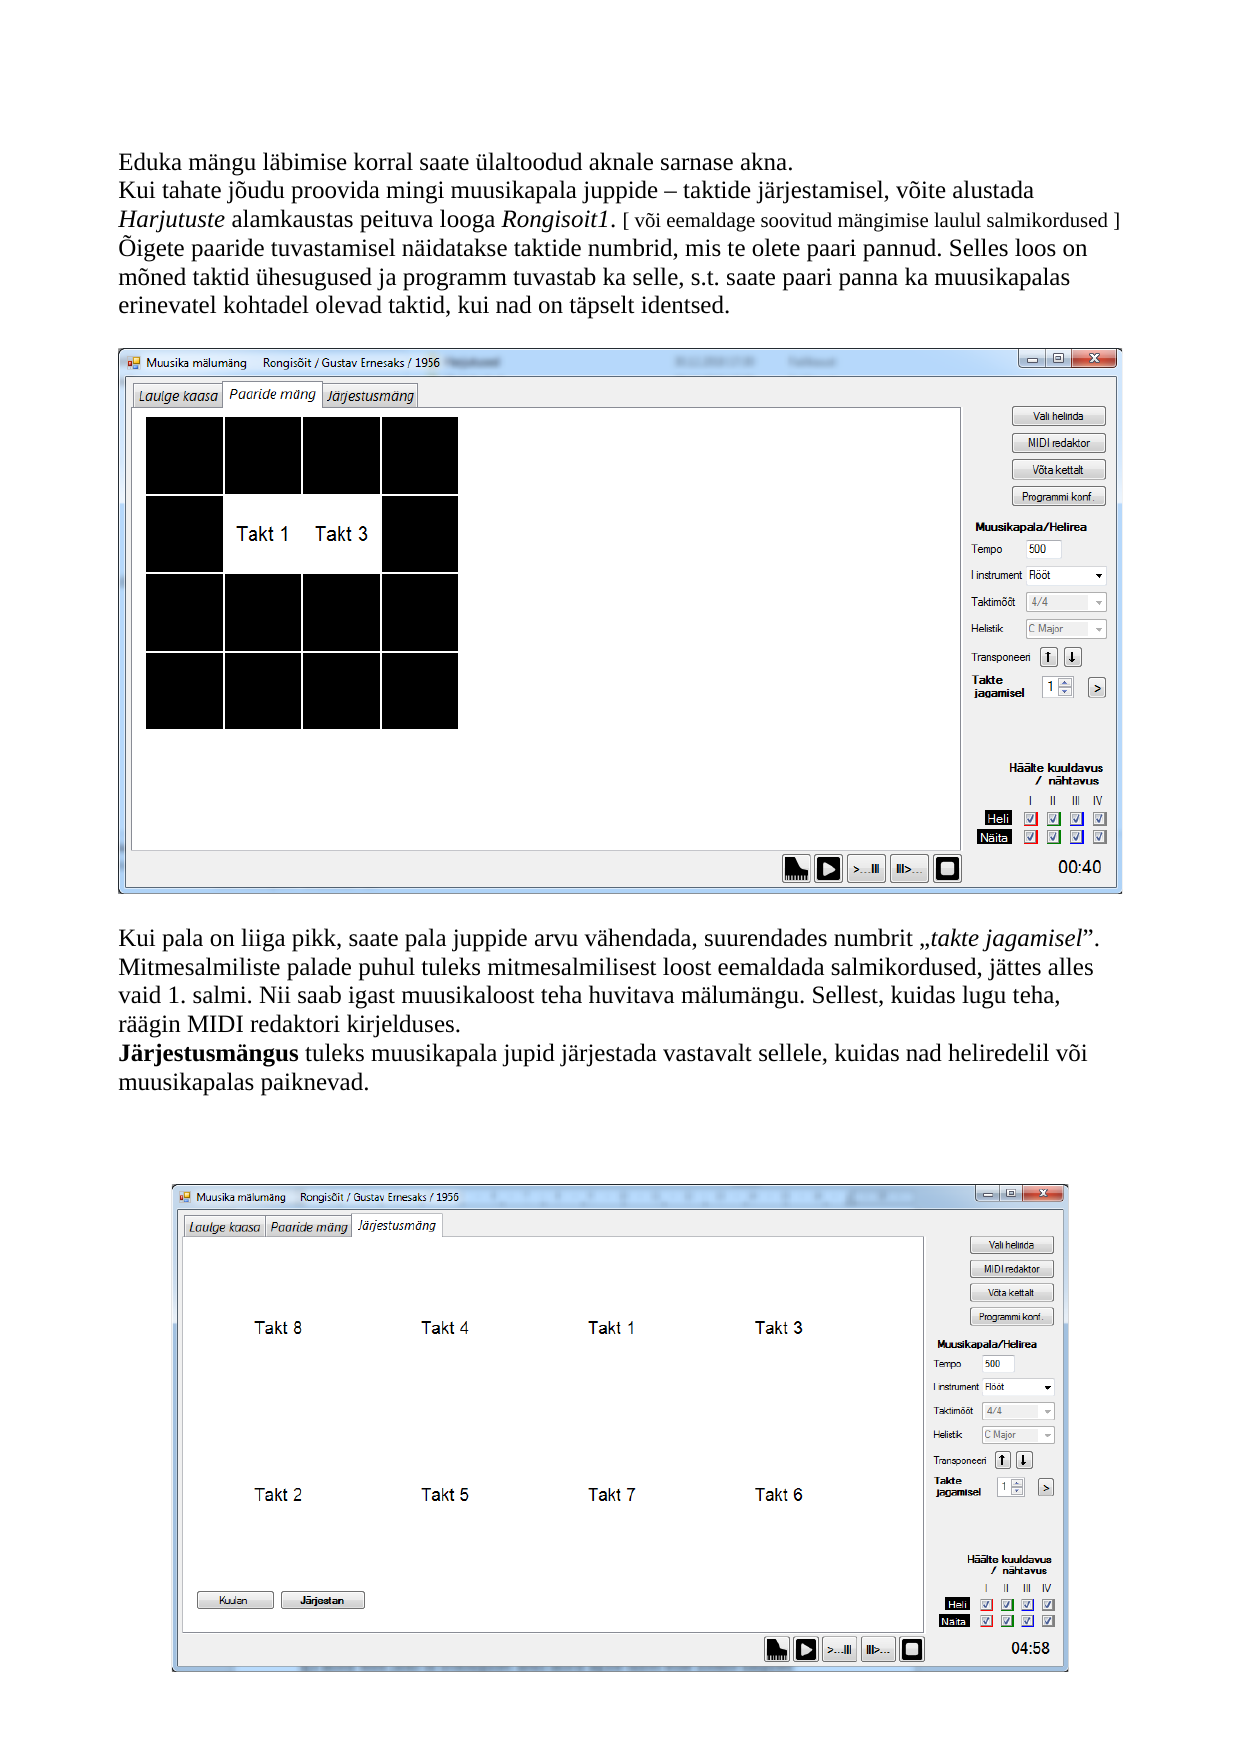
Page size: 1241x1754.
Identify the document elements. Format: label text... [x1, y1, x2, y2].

picture [118, 348, 1123, 894]
text Kui pala on liiga pikk, saate pala juppide arvu vähendada, suurendades numbrit „takte jagamisel”. Mitmesalmiliste palade puhul tuleks mitmesalmilisest loost eemaldada salmikordused, jättes alles vaid 1. salmi. Nii saab igast muusikaloost teha huvitava mälumängu. Sellest, kuidas lugu teha, räägin MIDI redaktori kirjelduses. [118, 923, 1122, 1038]
text Järjestusmängus tuleks muusikapala jupid järjestada vastavalt sellele, kuidas nad heliredelil või muusikapalas paiknevad. [118, 1038, 1122, 1095]
picture [171, 1184, 1069, 1672]
text Eduka mängu läbimise korral saate ülaltoodud aknale sarnase akna. Kui tahate jõudu proovida mingi muusikapala juppide – taktide järjestamisel, võite alustada Harjutuste alamkaustas peituva looga Rongisoit1. [ või eemaldage soovitud mängimise laulul salmikordused ] Õigete paaride tuvastamisel näidatakse taktide numbrid, mis te olete paari pannud. Selles loos on mõned taktid ühesugused ja programm tuvastab ka selle, s.t. saate paari panna ka muusikapalas erinevatel kohtadel olevad taktid, kui nad on täpselt identsed. [118, 147, 1122, 319]
